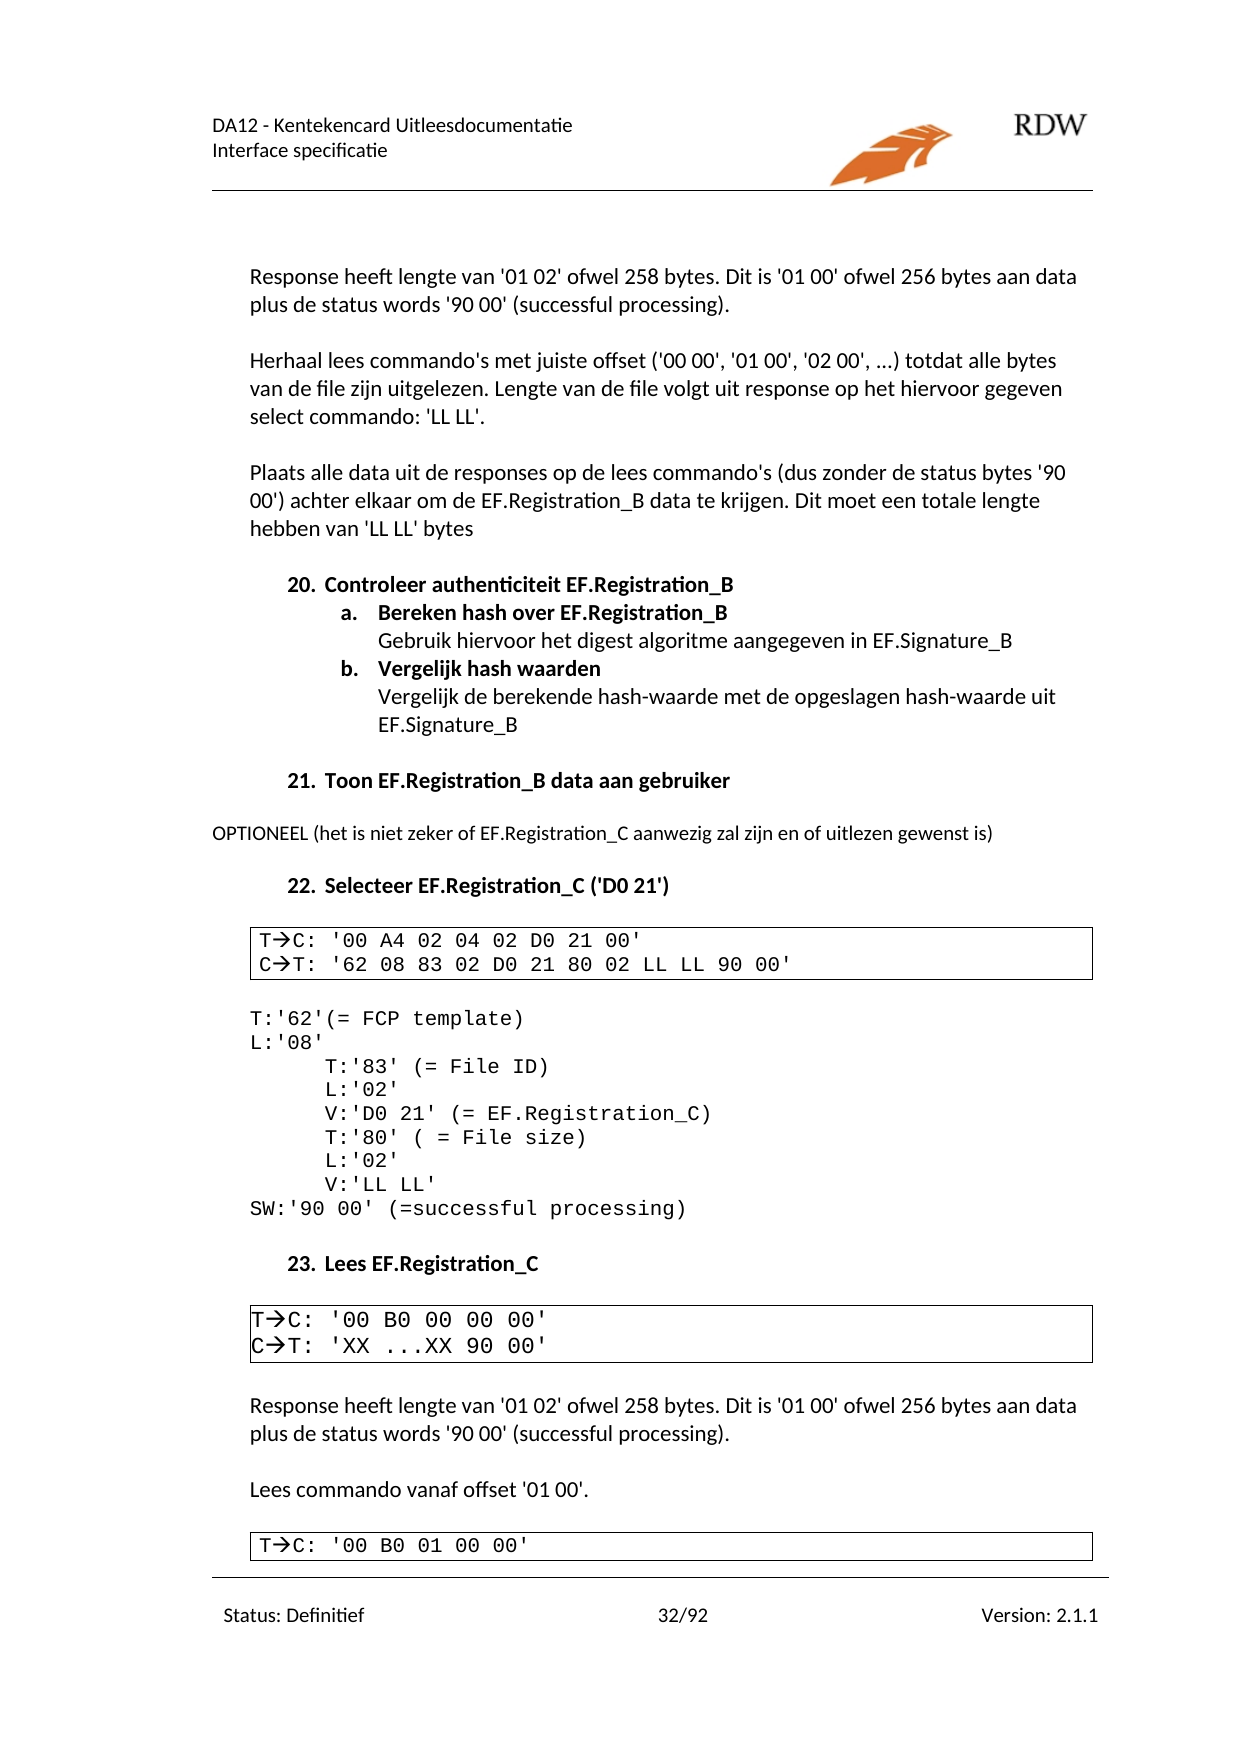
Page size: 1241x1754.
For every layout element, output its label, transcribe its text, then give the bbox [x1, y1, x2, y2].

text Lees commando vanaf offset '01 00'. [249, 1476, 1093, 1503]
text L:'02' [249, 1150, 1093, 1174]
list Bereken hash over EF.Registration_B Gebruik hiervoor het digest algoritme aangegeven in EF.Signature_B [340, 598, 1093, 654]
text T:'62'(= FCP template) L:'08' [249, 1008, 1093, 1056]
text Plaats alle data uit de responses op de lees commando's (dus zonder de status bytes '90 00') achter elkaar om de EF.Registration_B data te krijgen. Dit moet een totale lengte hebben van 'LL LL' bytes [249, 458, 1093, 542]
text TC: '00 B0 01 00 00' [251, 1533, 1092, 1560]
text TC: '00 A4 02 04 02 D0 21 00' CT: '62 08 83 02 D0 21 80 02 LL LL 90 00' [251, 928, 1092, 979]
list Toon EF.Registration_B data aan gebruiker [287, 767, 1093, 794]
text T:'83' (= File ID) [249, 1056, 1093, 1079]
text SW:'90 00' (=successful processing) [249, 1198, 1093, 1221]
list Controleer authenticiteit EF.Registration_B [287, 570, 1093, 598]
list Lees EF.Registration_C [287, 1249, 1093, 1277]
text Response heeft lengte van '01 02' ofwel 258 bytes. Dit is '01 00' ofwel 256 bytes aan data plus de status words '90 00' (successful processing). [249, 1391, 1093, 1447]
list Vergelijk hash waarden Vergelijk de berekende hash-waarde met de opgeslagen hash-waarde uit EF.Signature_B [340, 654, 1093, 738]
text V:'LL LL' [249, 1174, 1093, 1198]
text V:'D0 21' (= EF.Registration_C) [249, 1103, 1093, 1127]
text OPTIONEEL (het is niet zeker of EF.Registration_C aanwezig zal zijn en of uitlezen gewenst is) [212, 820, 1093, 845]
text Response heeft lengte van '01 02' ofwel 258 bytes. Dit is '01 00' ofwel 256 bytes aan data plus de status words '90 00' (successful processing). [249, 262, 1093, 318]
text L:'02' [249, 1079, 1093, 1103]
text Herhaal lees commando's met juiste offset ('00 00', '01 00', '02 00', ...) totdat alle bytes van de file zijn uitgelezen. Lengte van de file volgt uit response op het hiervoor gegeven select commando: 'LL LL'. [249, 346, 1093, 430]
text CT: 'XX ...XX 90 00' [251, 1331, 1092, 1362]
text T:'80' ( = File size) [249, 1127, 1093, 1150]
list Selecteer EF.Registration_C ('D0 21') [287, 871, 1093, 899]
text TC: '00 B0 00 00 00' [251, 1306, 1092, 1331]
